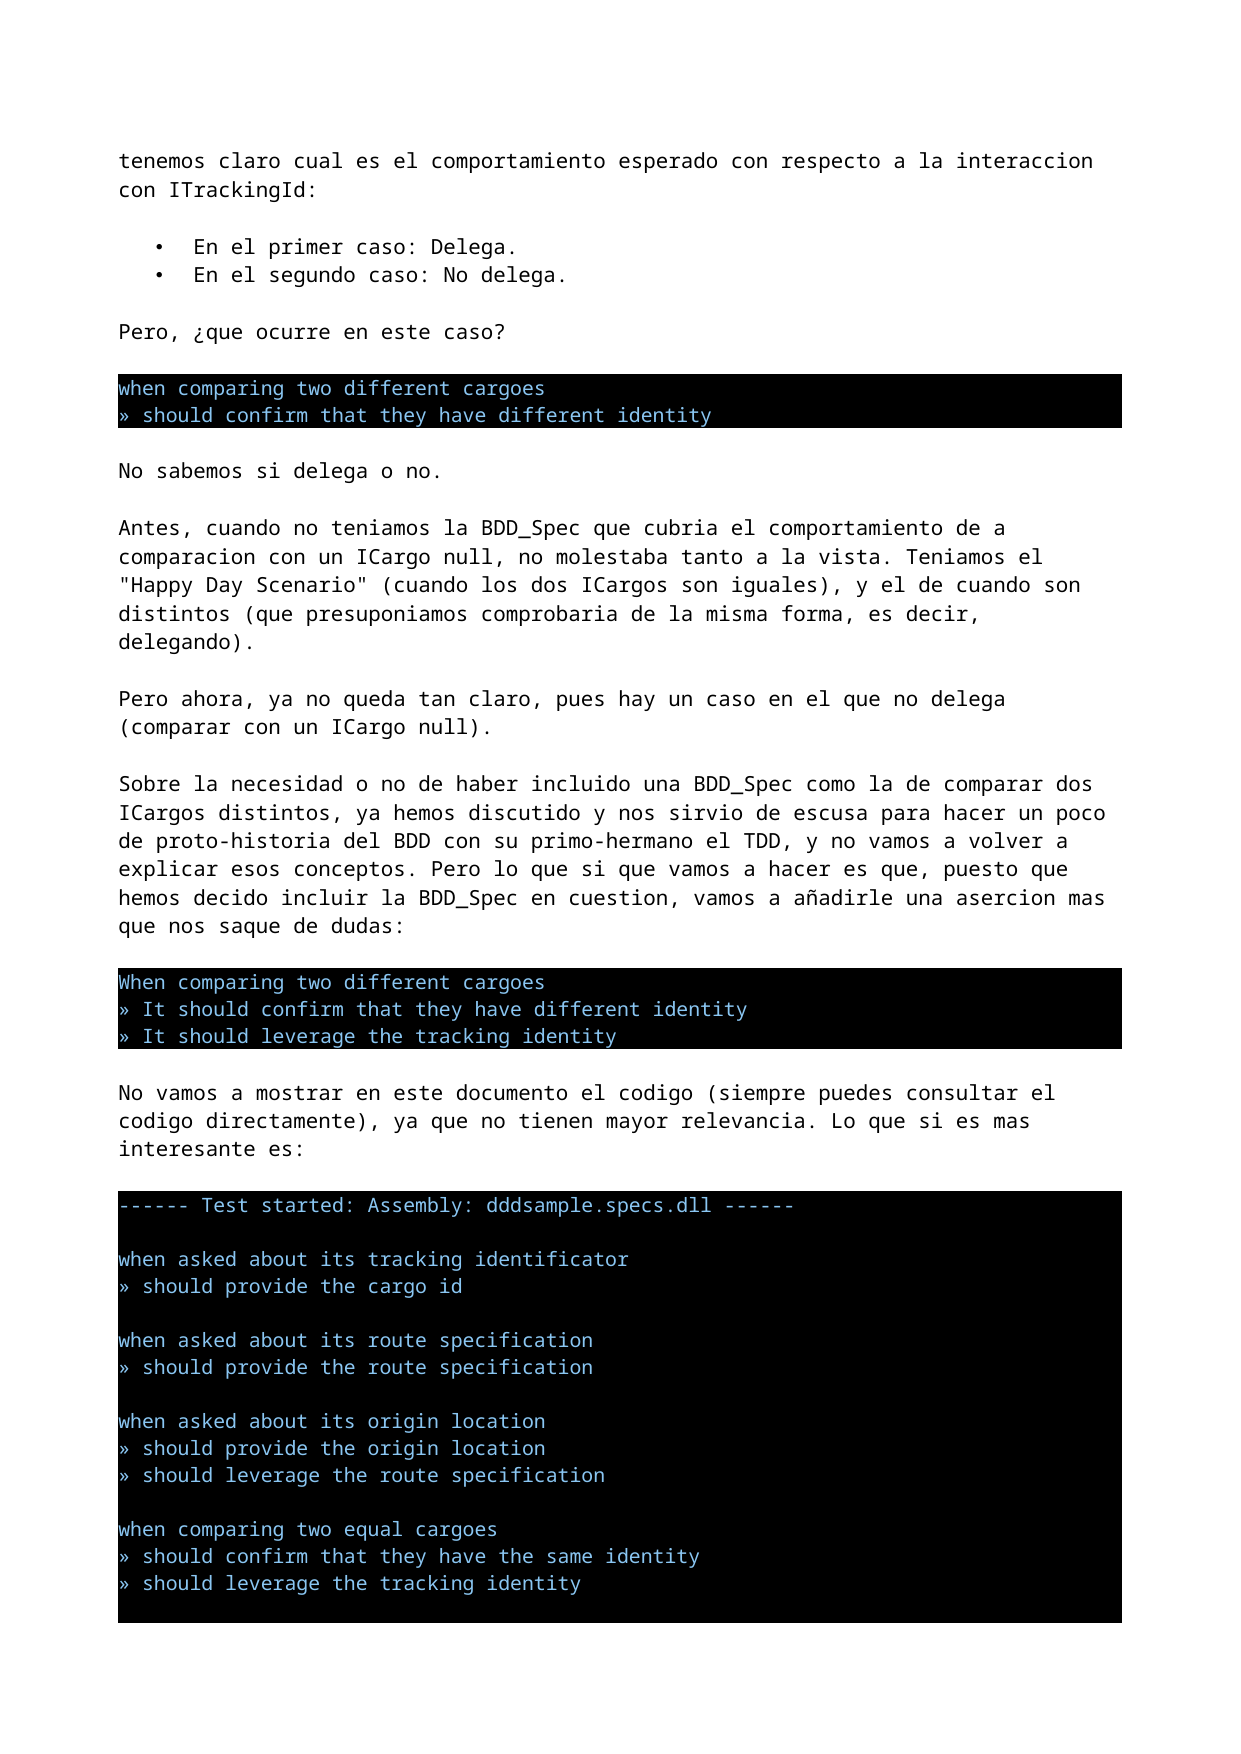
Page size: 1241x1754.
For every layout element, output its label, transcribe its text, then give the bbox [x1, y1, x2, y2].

text Pero ahora, ya no queda tan claro, pues hay un caso en el que no delega (comparar con un ICargo null). [118, 684, 1122, 741]
text Sobre la necesidad o no de haber incluido una BDD_Spec como la de comparar dos ICargos distintos, ya hemos discutido y nos sirvio de escusa para hacer un poco de proto-historia del BDD con su primo-hermano el TDD, y no vamos a volver a explicar esos conceptos. Pero lo que si que vamos a hacer es que, puesto que hemos decido incluir la BDD_Spec en cuestion, vamos a añadirle una asercion mas que nos saque de dudas: [118, 769, 1122, 940]
text when comparing two equal cargoes [118, 1515, 1122, 1542]
text » should leverage the route specification [118, 1461, 1122, 1488]
text when comparing two different cargoes [118, 374, 1122, 401]
text » It should leverage the tracking identity [118, 1022, 1122, 1049]
text ------ Test started: Assembly: dddsample.specs.dll ------ [118, 1191, 1122, 1218]
text No sabemos si delega o no. [118, 456, 1122, 485]
text No vamos a mostrar en este documento el codigo (siempre puedes consultar el codigo directamente), ya que no tienen mayor relevancia. Lo que si es mas interesante es: [118, 1078, 1122, 1163]
text » should confirm that they have different identity [118, 401, 1122, 428]
text » should provide the origin location [118, 1434, 1122, 1461]
text Pero, ¿que ocurre en este caso? [118, 317, 1122, 346]
text » should provide the route specification [118, 1353, 1122, 1380]
text when asked about its origin location [118, 1407, 1122, 1434]
text » It should confirm that they have different identity [118, 995, 1122, 1022]
text » should confirm that they have the same identity [118, 1542, 1122, 1569]
text When comparing two different cargoes [118, 968, 1122, 995]
text » should leverage the tracking identity [118, 1569, 1122, 1596]
text Antes, cuando no teniamos la BDD_Spec que cubria el comportamiento de a comparacion con un ICargo null, no molestaba tanto a la vista. Teniamos el "Happy Day Scenario" (cuando los dos ICargos son iguales), y el de cuando son distintos (que presuponiamos comprobaria de la misma forma, es decir, delegando). [118, 513, 1122, 656]
text when asked about its tracking identificator [118, 1245, 1122, 1272]
list En el primer caso: Delega. [156, 232, 1122, 260]
list En el segundo caso: No delega. [156, 260, 1122, 289]
text tenemos claro cual es el comportamiento esperado con respecto a la interaccion con ITrackingId: [118, 147, 1122, 203]
text when asked about its route specification [118, 1326, 1122, 1353]
text » should provide the cargo id [118, 1272, 1122, 1299]
